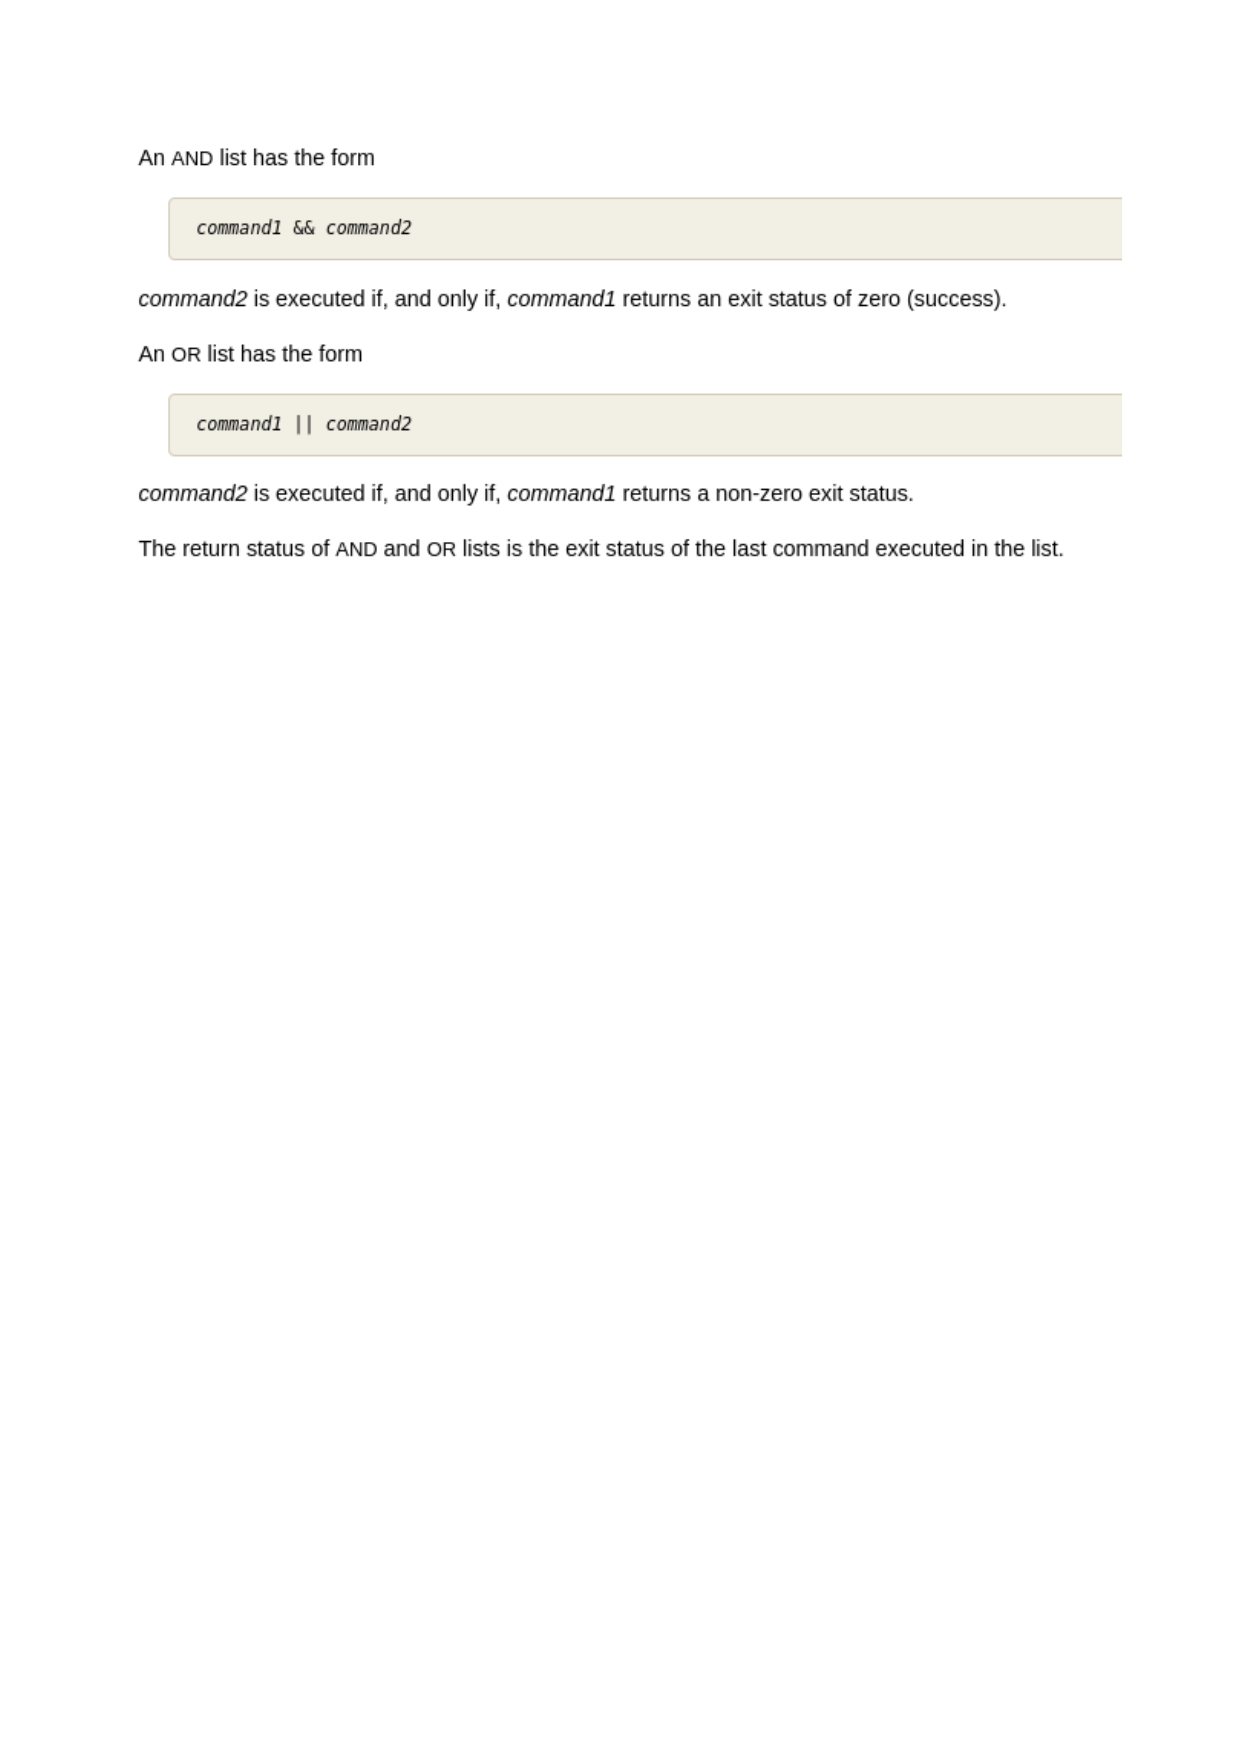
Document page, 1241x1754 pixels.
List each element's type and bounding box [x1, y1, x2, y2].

picture [118, 118, 1123, 587]
